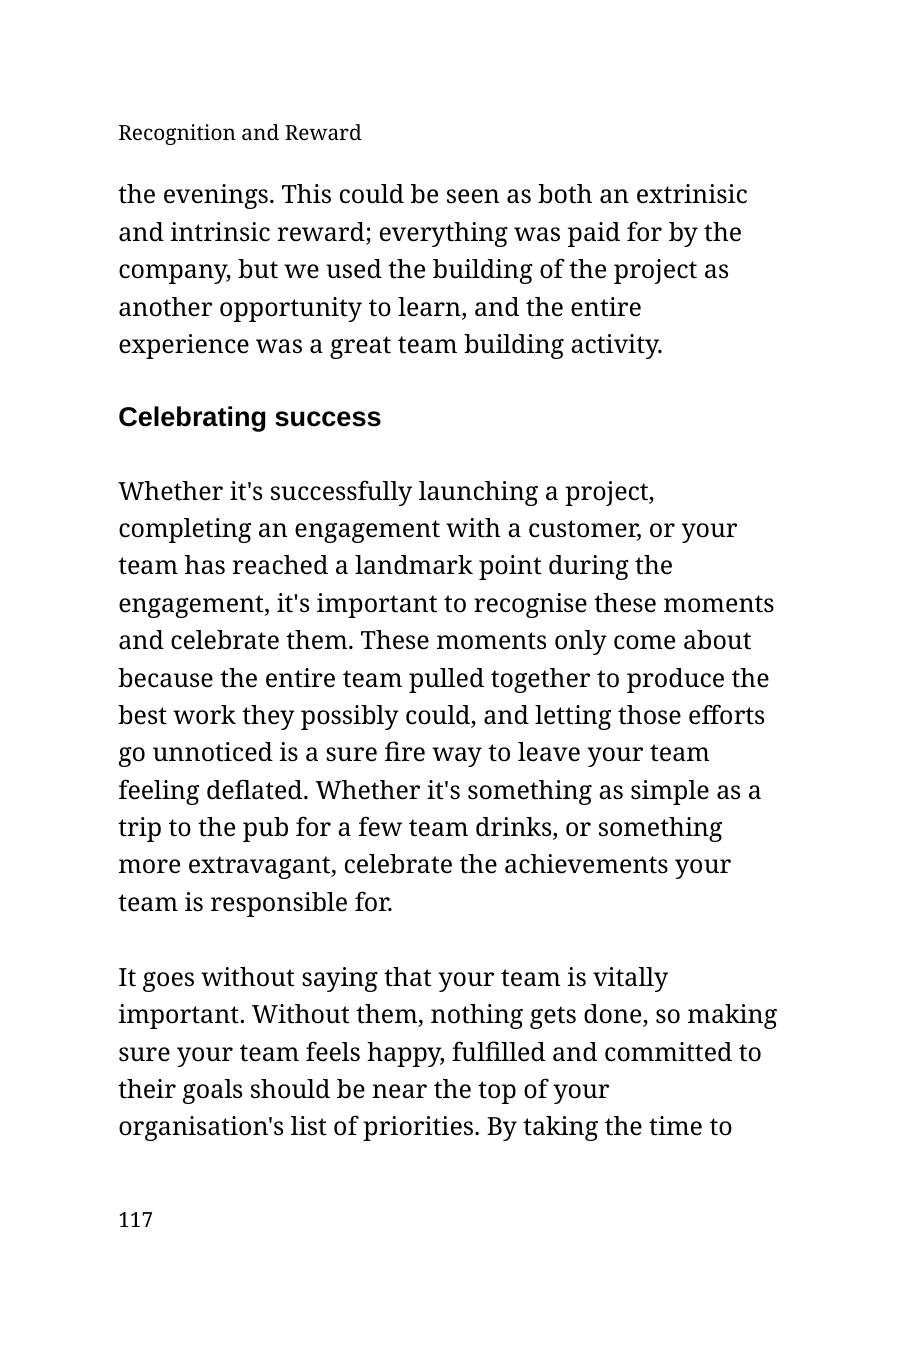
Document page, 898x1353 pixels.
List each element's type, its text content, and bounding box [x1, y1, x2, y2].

text the evenings. This could be seen as both an extrinisic and intrinsic reward; everything was paid for by the company, but we used the building of the project as another opportunity to learn, and the entire experience was a great team building activity. [118, 177, 779, 361]
text It goes without saying that your team is vitally important. Without them, nothing gets done, so making sure your team feels happy, fulfilled and committed to their goals should be near the top of your organisation's list of priorities. By taking the time to [118, 959, 779, 1143]
subtitle Celebrating success [118, 401, 779, 433]
text Whether it's successfully launching a project, completing an engagement with a customer, or your team has reached a landmark point during the engagement, it's important to recognise these moments and celebrate them. These moments only come about because the entire team pulled together to produce the best work they possibly could, and letting those efforts go unnoticed is a sure fire way to leave your team feeling deflated. Whether it's something as simple as a trip to the pub for a few team drinks, or something more extravagant, celebrate the achievements your team is responsible for. [118, 473, 779, 919]
